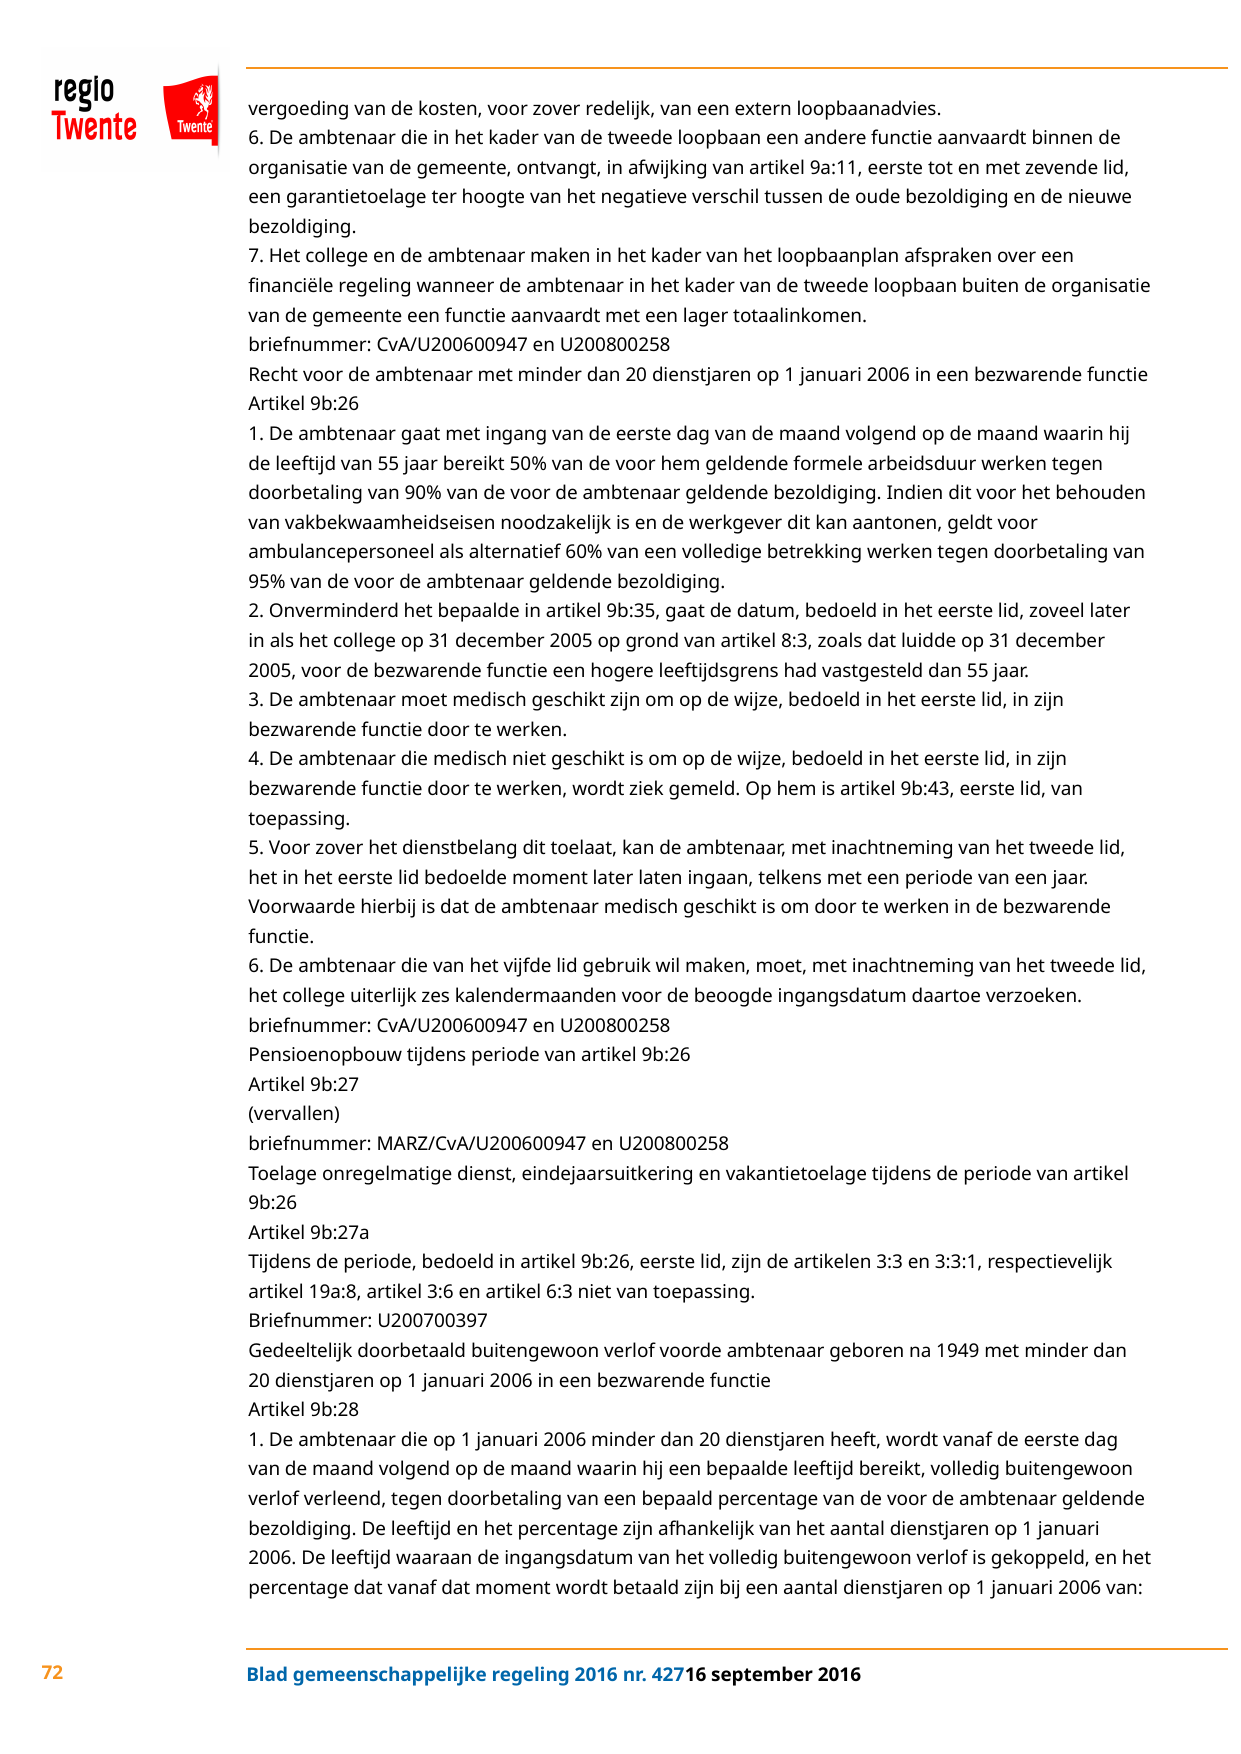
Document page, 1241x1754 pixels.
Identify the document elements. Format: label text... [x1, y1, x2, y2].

text Artikel 9b:26 [248, 391, 1152, 416]
text Artikel 9b:27 [248, 1071, 1152, 1097]
text 1. De ambtenaar die op 1 januari 2006 minder dan 20 dienstjaren heeft, wordt vanaf de eerste dag van de maand volgend op de maand waarin hij een bepaalde leeftijd bereikt, volledig buitengewoon verlof verleend, tegen doorbetaling van een bepaald percentage van de voor de ambtenaar geldende bezoldiging. De leeftijd en het percentage zijn afhankelijk van het aantal dienstjaren op 1 januari 2006. De leeftijd waaraan de ingangsdatum van het volledig buitengewoon verlof is gekoppeld, en het percentage dat vanaf dat moment wordt betaald zijn bij een aantal dienstjaren op 1 januari 2006 van: [248, 1426, 1152, 1600]
text 6. De ambtenaar die van het vijfde lid gebruik wil maken, moet, met inachtneming van het tweede lid, het college uiterlijk zes kalendermaanden voor de beoogde ingangsdatum daartoe verzoeken. [248, 953, 1152, 1008]
text Artikel 9b:28 [248, 1396, 1152, 1422]
text 3. De ambtenaar moet medisch geschikt zijn om op de wijze, bedoeld in het eerste lid, in zijn bezwarende functie door te werken. [248, 686, 1152, 742]
text briefnummer: CvA/U200600947 en U200800258 [248, 331, 1152, 357]
text 4. De ambtenaar die medisch niet geschikt is om op de wijze, bedoeld in het eerste lid, in zijn bezwarende functie door te werken, wordt ziek gemeld. Op hem is artikel 9b:43, eerste lid, van toepassing. [248, 746, 1152, 831]
text (vervallen) [248, 1101, 1152, 1126]
text vergoeding van de kosten, voor zover redelijk, van een extern loopbaanadvies. [248, 95, 1152, 121]
text Gedeeltelijk doorbetaald buitengewoon verlof voorde ambtenaar geboren na 1949 met minder dan 20 dienstjaren op 1 januari 2006 in een bezwarende functie [248, 1337, 1152, 1393]
text 6. De ambtenaar die in het kader van de tweede loopbaan een andere functie aanvaardt binnen de organisatie van de gemeente, ontvangt, in afwijking van artikel 9a:11, eerste tot en met zevende lid, een garantietoelage ter hoogte van het negatieve verschil tussen de oude bezoldiging en de nieuwe bezoldiging. [248, 124, 1152, 239]
text 7. Het college en de ambtenaar maken in het kader van het loopbaanplan afspraken over een financiële regeling wanneer de ambtenaar in het kader van de tweede loopbaan buiten de organisatie van de gemeente een functie aanvaardt met een lager totaalinkomen. [248, 243, 1152, 328]
text Briefnummer: U200700397 [248, 1308, 1152, 1333]
text Recht voor de ambtenaar met minder dan 20 dienstjaren op 1 januari 2006 in een bezwarende functie [248, 361, 1152, 387]
text Tijdens de periode, bedoeld in artikel 9b:26, eerste lid, zijn de artikelen 3:3 en 3:3:1, respectievelijk artikel 19a:8, artikel 3:6 en artikel 6:3 niet van toepassing. [248, 1248, 1152, 1304]
picture [41, 47, 231, 172]
text briefnummer: MARZ/CvA/U200600947 en U200800258 [248, 1130, 1152, 1156]
text Pensioenopbouw tijdens periode van artikel 9b:26 [248, 1041, 1152, 1067]
text Toelage onregelmatige dienst, eindejaarsuitkering en vakantietoelage tijdens de periode van artikel 9b:26 [248, 1160, 1152, 1215]
text 5. Voor zover het dienstbelang dit toelaat, kan de ambtenaar, met inachtneming van het tweede lid, het in het eerste lid bedoelde moment later laten ingaan, telkens met een periode van een jaar. Voorwaarde hierbij is dat de ambtenaar medisch geschikt is om door te werken in de bezwarende functie. [248, 834, 1152, 949]
text Artikel 9b:27a [248, 1219, 1152, 1245]
text 2. Onverminderd het bepaalde in artikel 9b:35, gaat de datum, bedoeld in het eerste lid, zoveel later in als het college op 31 december 2005 op grond van artikel 8:3, zoals dat luidde op 31 december 2005, voor de bezwarende functie een hogere leeftijdsgrens had vastgesteld dan 55 jaar. [248, 598, 1152, 683]
text briefnummer: CvA/U200600947 en U200800258 [248, 1012, 1152, 1038]
text 1. De ambtenaar gaat met ingang van de eerste dag van de maand volgend op de maand waarin hij de leeftijd van 55 jaar bereikt 50% van de voor hem geldende formele arbeidsduur werken tegen doorbetaling van 90% van de voor de ambtenaar geldende bezoldiging. Indien dit voor het behouden van vakbekwaamheidseisen noodzakelijk is en de werkgever dit kan aantonen, geldt voor ambulancepersoneel als alternatief 60% van een volledige betrekking werken tegen doorbetaling van 95% van de voor de ambtenaar geldende bezoldiging. [248, 420, 1152, 594]
